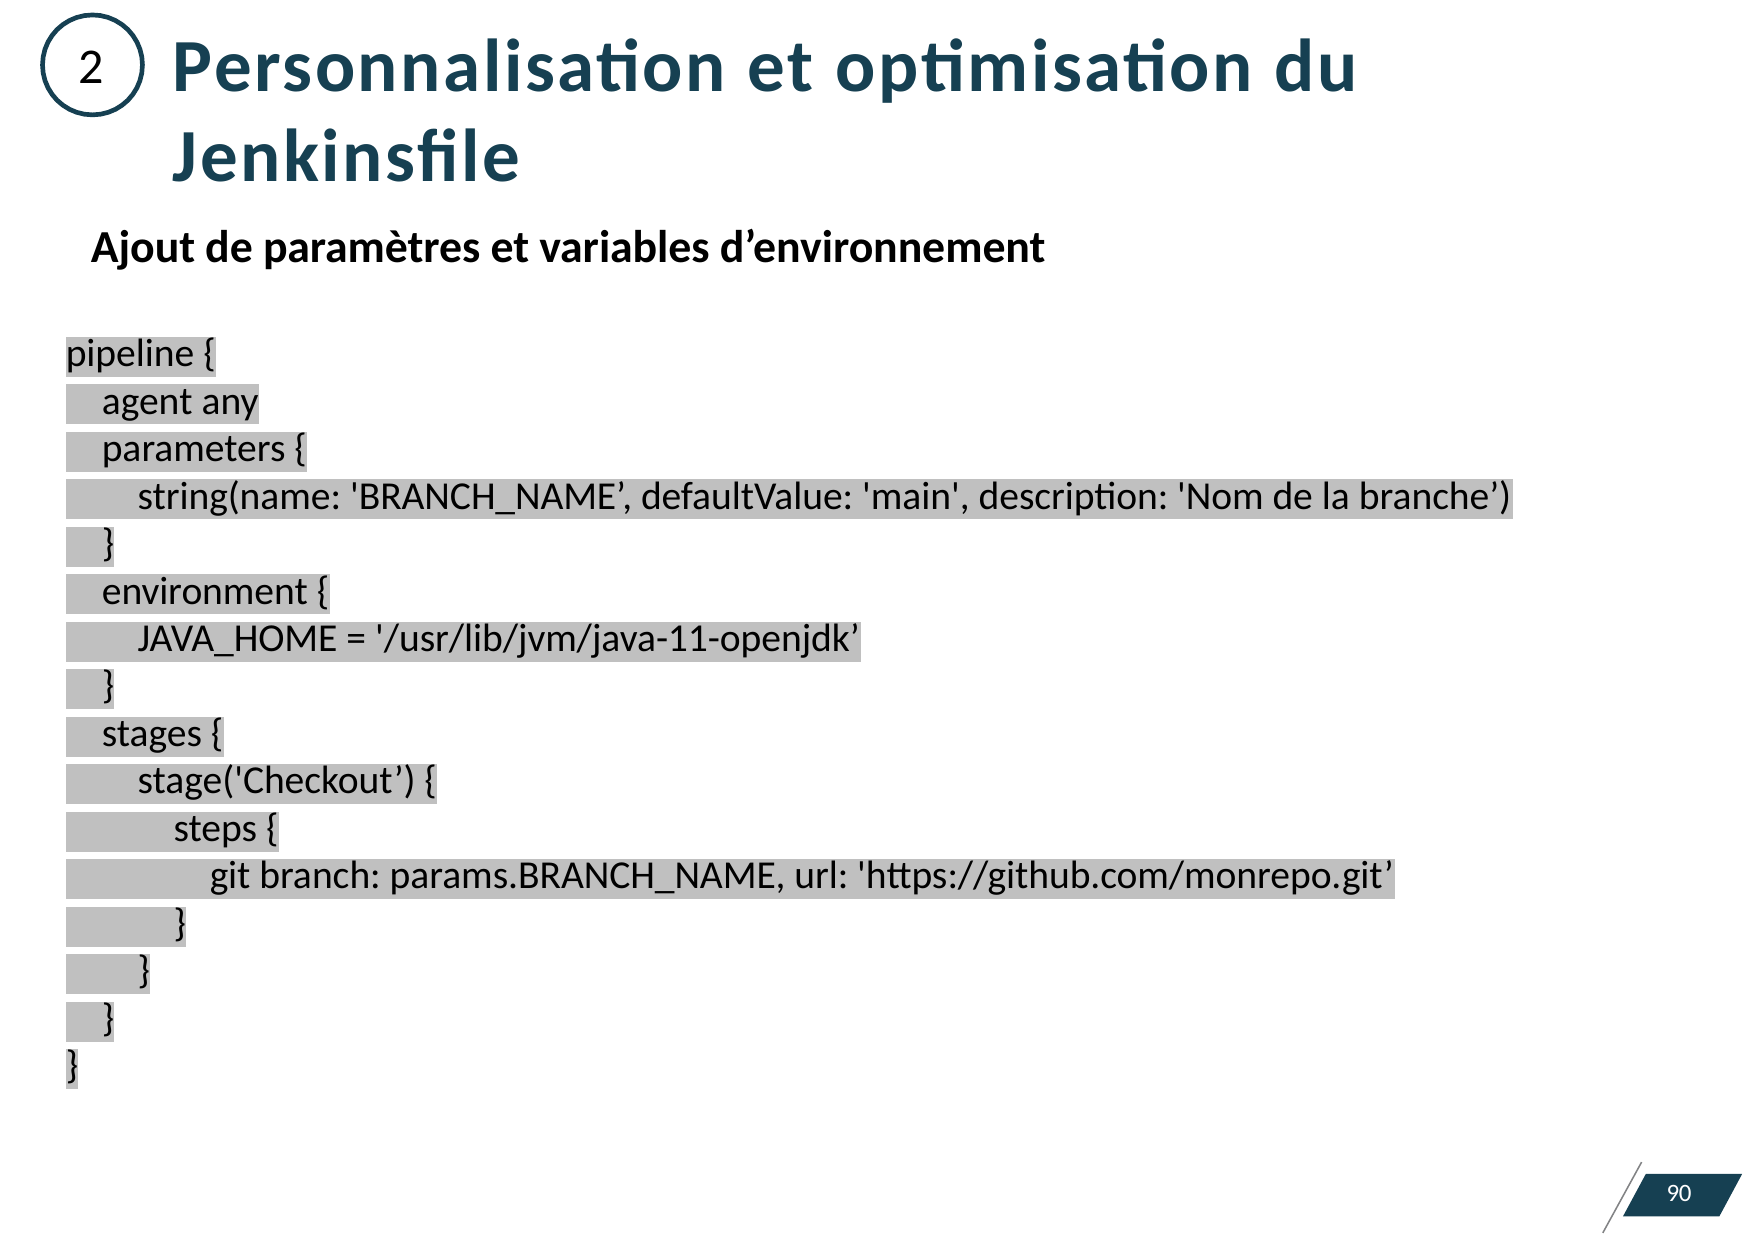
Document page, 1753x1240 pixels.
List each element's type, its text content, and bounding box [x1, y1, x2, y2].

text_box pipeline { agent any parameters { string(name: 'BRANCH_NAME’, defaultValue: 'main', description: 'Nom de la branche’) } environment { JAVA_HOME = '/usr/lib/jvm/java-11-openjdk’ } stages { stage('Checkout’) { steps { git branch: params.BRANCH_NAME, url: 'https://github.com/monrepo.git’ } } } } [51, 319, 1676, 1095]
text_box Ajout de paramètres et variables d’environnement [76, 182, 1164, 319]
title Personnalisation et optimisation du Jenkinsfile [172, 16, 1707, 198]
text_box 90 [1638, 1169, 1707, 1215]
text_box 2 [76, 31, 108, 94]
